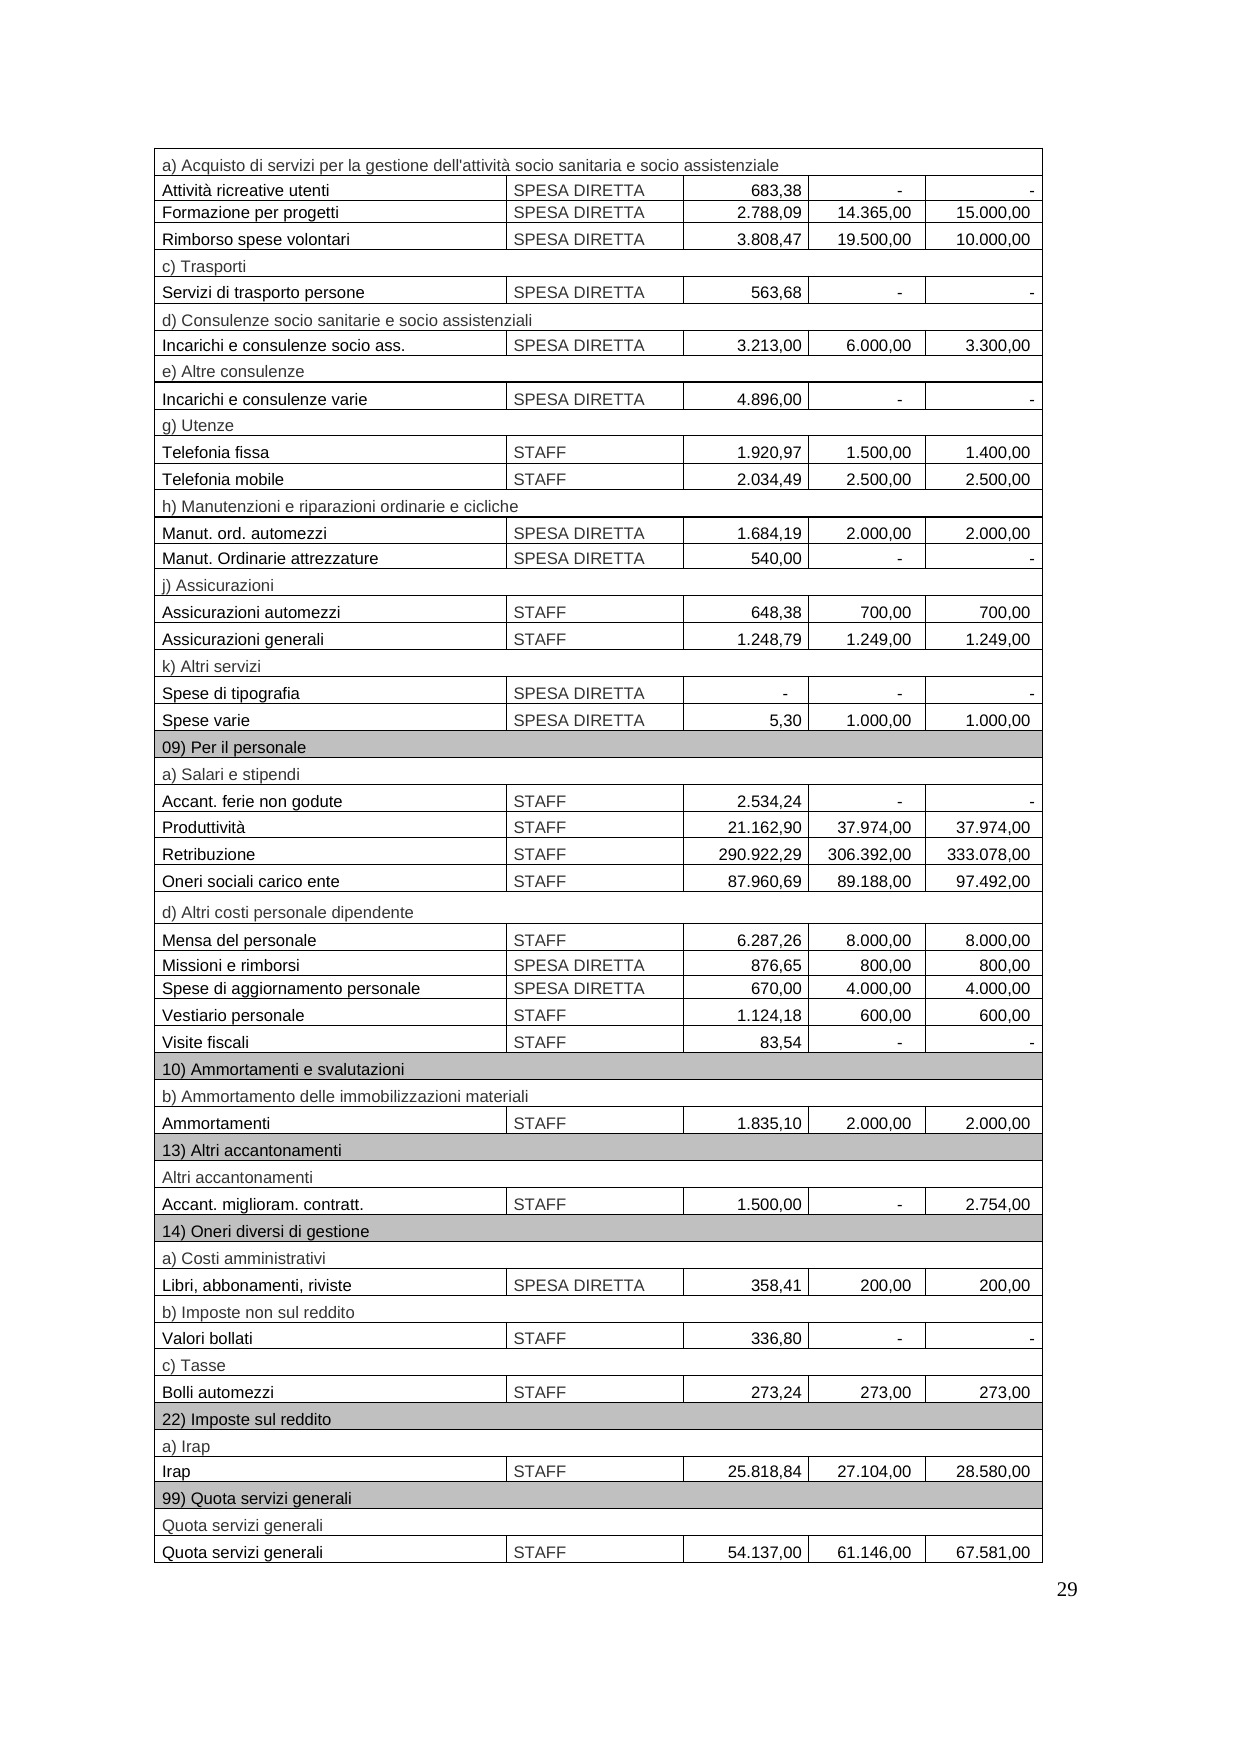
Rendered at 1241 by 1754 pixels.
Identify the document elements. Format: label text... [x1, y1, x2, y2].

table_cell 21.162,90 [684, 812, 808, 837]
table_cell 67.581,00 [926, 1536, 1042, 1562]
table_cell - [809, 544, 925, 568]
table_cell SPESA DIRETTA [507, 383, 683, 408]
table_cell 10.000,00 [926, 223, 1042, 248]
table_cell a) Costi amministrativi [155, 1242, 1042, 1268]
table_cell 2.500,00 [809, 464, 925, 489]
table_cell 700,00 [926, 596, 1042, 622]
table_cell SPESA DIRETTA [507, 976, 683, 998]
table_cell Altri accantonamenti [155, 1161, 1042, 1187]
table_cell 3.808,47 [684, 223, 808, 248]
table_cell 1.920,97 [684, 436, 808, 462]
table_cell d) Altri costi personale dipendente [155, 892, 1042, 922]
table_cell Quota servizi generali [155, 1509, 1042, 1535]
table_cell b) Imposte non sul reddito [155, 1296, 1042, 1322]
table_cell 28.580,00 [926, 1457, 1042, 1481]
table_cell Telefonia fissa [155, 436, 506, 462]
table_cell STAFF [507, 1536, 683, 1562]
table_cell Formazione per progetti [155, 201, 506, 222]
table_cell - [926, 277, 1042, 302]
table_cell 4.000,00 [926, 976, 1042, 998]
table_cell Servizi di trasporto persone [155, 277, 506, 302]
table_cell 2.000,00 [809, 518, 925, 543]
table_cell STAFF [507, 838, 683, 864]
table_cell 273,00 [809, 1376, 925, 1402]
table_cell Manut. ord. automezzi [155, 518, 506, 543]
table_cell 15.000,00 [926, 201, 1042, 222]
table_cell STAFF [507, 1376, 683, 1402]
table_cell 54.137,00 [684, 1536, 808, 1562]
table_cell 87.960,69 [684, 865, 808, 891]
table_cell Incarichi e consulenze socio ass. [155, 331, 506, 354]
table_cell g) Utenze [155, 410, 1042, 435]
table_cell a) Acquisto di servizi per la gestione dell'attività socio sanitaria e socio assistenziale [155, 149, 1042, 175]
table_cell 600,00 [809, 999, 925, 1025]
table_cell 1.835,10 [684, 1107, 808, 1133]
table_cell 6.000,00 [809, 331, 925, 354]
table_cell 3.213,00 [684, 331, 808, 354]
table_cell - [926, 176, 1042, 200]
table_cell 19.500,00 [809, 223, 925, 248]
table_cell j) Assicurazioni [155, 569, 1042, 595]
table_cell SPESA DIRETTA [507, 331, 683, 354]
table_cell - [809, 277, 925, 302]
table_cell 8.000,00 [809, 924, 925, 949]
table_cell STAFF [507, 1107, 683, 1133]
table_cell 8.000,00 [926, 924, 1042, 949]
table_cell c) Tasse [155, 1349, 1042, 1375]
table_cell 273,24 [684, 1376, 808, 1402]
table_cell Retribuzione [155, 838, 506, 864]
table_cell SPESA DIRETTA [507, 704, 683, 730]
table_cell Telefonia mobile [155, 464, 506, 489]
table_cell - [809, 1026, 925, 1052]
table_cell Irap [155, 1457, 506, 1481]
table_cell 1.249,00 [809, 623, 925, 649]
table_cell h) Manutenzioni e riparazioni ordinarie e cicliche [155, 490, 1042, 516]
table_cell STAFF [507, 812, 683, 837]
table_cell 290.922,29 [684, 838, 808, 864]
table_cell STAFF [507, 924, 683, 949]
table_cell 1.400,00 [926, 436, 1042, 462]
table_cell - [926, 677, 1042, 703]
table_cell 1.684,19 [684, 518, 808, 543]
table_cell 14) Oneri diversi di gestione [155, 1215, 1042, 1241]
table_cell - [926, 785, 1042, 811]
table_cell 83,54 [684, 1026, 808, 1052]
table_cell - [809, 785, 925, 811]
table_cell Libri, abbonamenti, riviste [155, 1269, 506, 1295]
table_cell Quota servizi generali [155, 1536, 506, 1562]
table_cell 800,00 [926, 951, 1042, 974]
table_cell Visite fiscali [155, 1026, 506, 1052]
table_cell Spese di aggiornamento personale [155, 976, 506, 998]
table_cell 200,00 [926, 1269, 1042, 1295]
table_cell Bolli automezzi [155, 1376, 506, 1402]
table_cell SPESA DIRETTA [507, 677, 683, 703]
table_cell STAFF [507, 865, 683, 891]
table_cell 1.500,00 [684, 1188, 808, 1214]
table_cell Assicurazioni generali [155, 623, 506, 649]
table_cell SPESA DIRETTA [507, 277, 683, 302]
table_cell 2.534,24 [684, 785, 808, 811]
table_cell Accant. ferie non godute [155, 785, 506, 811]
table_cell 97.492,00 [926, 865, 1042, 891]
table_cell 6.287,26 [684, 924, 808, 949]
table_cell 2.000,00 [809, 1107, 925, 1133]
table_cell 2.754,00 [926, 1188, 1042, 1214]
table_cell 2.034,49 [684, 464, 808, 489]
table_cell 13) Altri accantonamenti [155, 1134, 1042, 1160]
table_cell Missioni e rimborsi [155, 951, 506, 974]
table_cell 800,00 [809, 951, 925, 974]
table_cell 09) Per il personale [155, 731, 1042, 757]
table_cell Accant. miglioram. contratt. [155, 1188, 506, 1214]
table_cell STAFF [507, 623, 683, 649]
table_cell 4.896,00 [684, 383, 808, 408]
table_cell - [809, 176, 925, 200]
table_cell - [926, 383, 1042, 408]
table_cell 600,00 [926, 999, 1042, 1025]
table_cell 336,80 [684, 1323, 808, 1348]
table_cell SPESA DIRETTA [507, 223, 683, 248]
table_cell 683,38 [684, 176, 808, 200]
table_cell 306.392,00 [809, 838, 925, 864]
table_cell 89.188,00 [809, 865, 925, 891]
table_cell 4.000,00 [809, 976, 925, 998]
table_cell Spese di tipografia [155, 677, 506, 703]
table_cell 3.300,00 [926, 331, 1042, 354]
table_cell 540,00 [684, 544, 808, 568]
table_cell 333.078,00 [926, 838, 1042, 864]
table_cell d) Consulenze socio sanitarie e socio assistenziali [155, 304, 1042, 329]
table_cell SPESA DIRETTA [507, 201, 683, 222]
table_cell - [809, 1188, 925, 1214]
table_cell Oneri sociali carico ente [155, 865, 506, 891]
table_cell - [809, 383, 925, 408]
table_cell 273,00 [926, 1376, 1042, 1402]
table_cell 358,41 [684, 1269, 808, 1295]
table_cell b) Ammortamento delle immobilizzazioni materiali [155, 1080, 1042, 1106]
table_cell 14.365,00 [809, 201, 925, 222]
table_cell 1.249,00 [926, 623, 1042, 649]
table_cell - [809, 677, 925, 703]
table_cell SPESA DIRETTA [507, 518, 683, 543]
table_cell 22) Imposte sul reddito [155, 1403, 1042, 1429]
table_cell STAFF [507, 1026, 683, 1052]
table_cell 1.000,00 [809, 704, 925, 730]
table_cell a) Salari e stipendi [155, 758, 1042, 784]
table_cell Assicurazioni automezzi [155, 596, 506, 622]
table_cell SPESA DIRETTA [507, 176, 683, 200]
table_cell STAFF [507, 436, 683, 462]
table_cell 27.104,00 [809, 1457, 925, 1481]
table_cell STAFF [507, 999, 683, 1025]
table_cell - [926, 1323, 1042, 1348]
table_cell STAFF [507, 464, 683, 489]
table_cell 1.000,00 [926, 704, 1042, 730]
table_cell STAFF [507, 1188, 683, 1214]
table_cell 700,00 [809, 596, 925, 622]
table_cell Rimborso spese volontari [155, 223, 506, 248]
table_cell - [684, 677, 808, 703]
table_cell 2.788,09 [684, 201, 808, 222]
table_cell Spese varie [155, 704, 506, 730]
table_cell 25.818,84 [684, 1457, 808, 1481]
table_cell SPESA DIRETTA [507, 951, 683, 974]
table_cell 2.000,00 [926, 518, 1042, 543]
table_cell 648,38 [684, 596, 808, 622]
table_cell Incarichi e consulenze varie [155, 383, 506, 408]
table_cell - [926, 544, 1042, 568]
table_cell 876,65 [684, 951, 808, 974]
table_cell Ammortamenti [155, 1107, 506, 1133]
table_cell STAFF [507, 596, 683, 622]
table_cell c) Trasporti [155, 250, 1042, 276]
table_cell 1.500,00 [809, 436, 925, 462]
table_cell a) Irap [155, 1430, 1042, 1456]
table_cell SPESA DIRETTA [507, 1269, 683, 1295]
table_cell 99) Quota servizi generali [155, 1482, 1042, 1508]
table_cell 61.146,00 [809, 1536, 925, 1562]
table_cell Valori bollati [155, 1323, 506, 1348]
table_cell 1.248,79 [684, 623, 808, 649]
table_cell 5,30 [684, 704, 808, 730]
table_cell 10) Ammortamenti e svalutazioni [155, 1053, 1042, 1079]
table_cell SPESA DIRETTA [507, 544, 683, 568]
table_cell e) Altre consulenze [155, 356, 1042, 381]
table_cell 1.124,18 [684, 999, 808, 1025]
table_cell Attività ricreative utenti [155, 176, 506, 200]
table_cell - [809, 1323, 925, 1348]
table_cell STAFF [507, 1457, 683, 1481]
table_cell Manut. Ordinarie attrezzature [155, 544, 506, 568]
table_cell STAFF [507, 1323, 683, 1348]
table_cell STAFF [507, 785, 683, 811]
table_cell Vestiario personale [155, 999, 506, 1025]
table_cell 200,00 [809, 1269, 925, 1295]
table_cell 2.000,00 [926, 1107, 1042, 1133]
table_cell 2.500,00 [926, 464, 1042, 489]
table_cell - [926, 1026, 1042, 1052]
table_cell 37.974,00 [926, 812, 1042, 837]
table_cell 37.974,00 [809, 812, 925, 837]
table_cell 670,00 [684, 976, 808, 998]
table_cell 563,68 [684, 277, 808, 302]
table_cell k) Altri servizi [155, 650, 1042, 676]
table_cell Mensa del personale [155, 924, 506, 949]
table_cell Produttività [155, 812, 506, 837]
